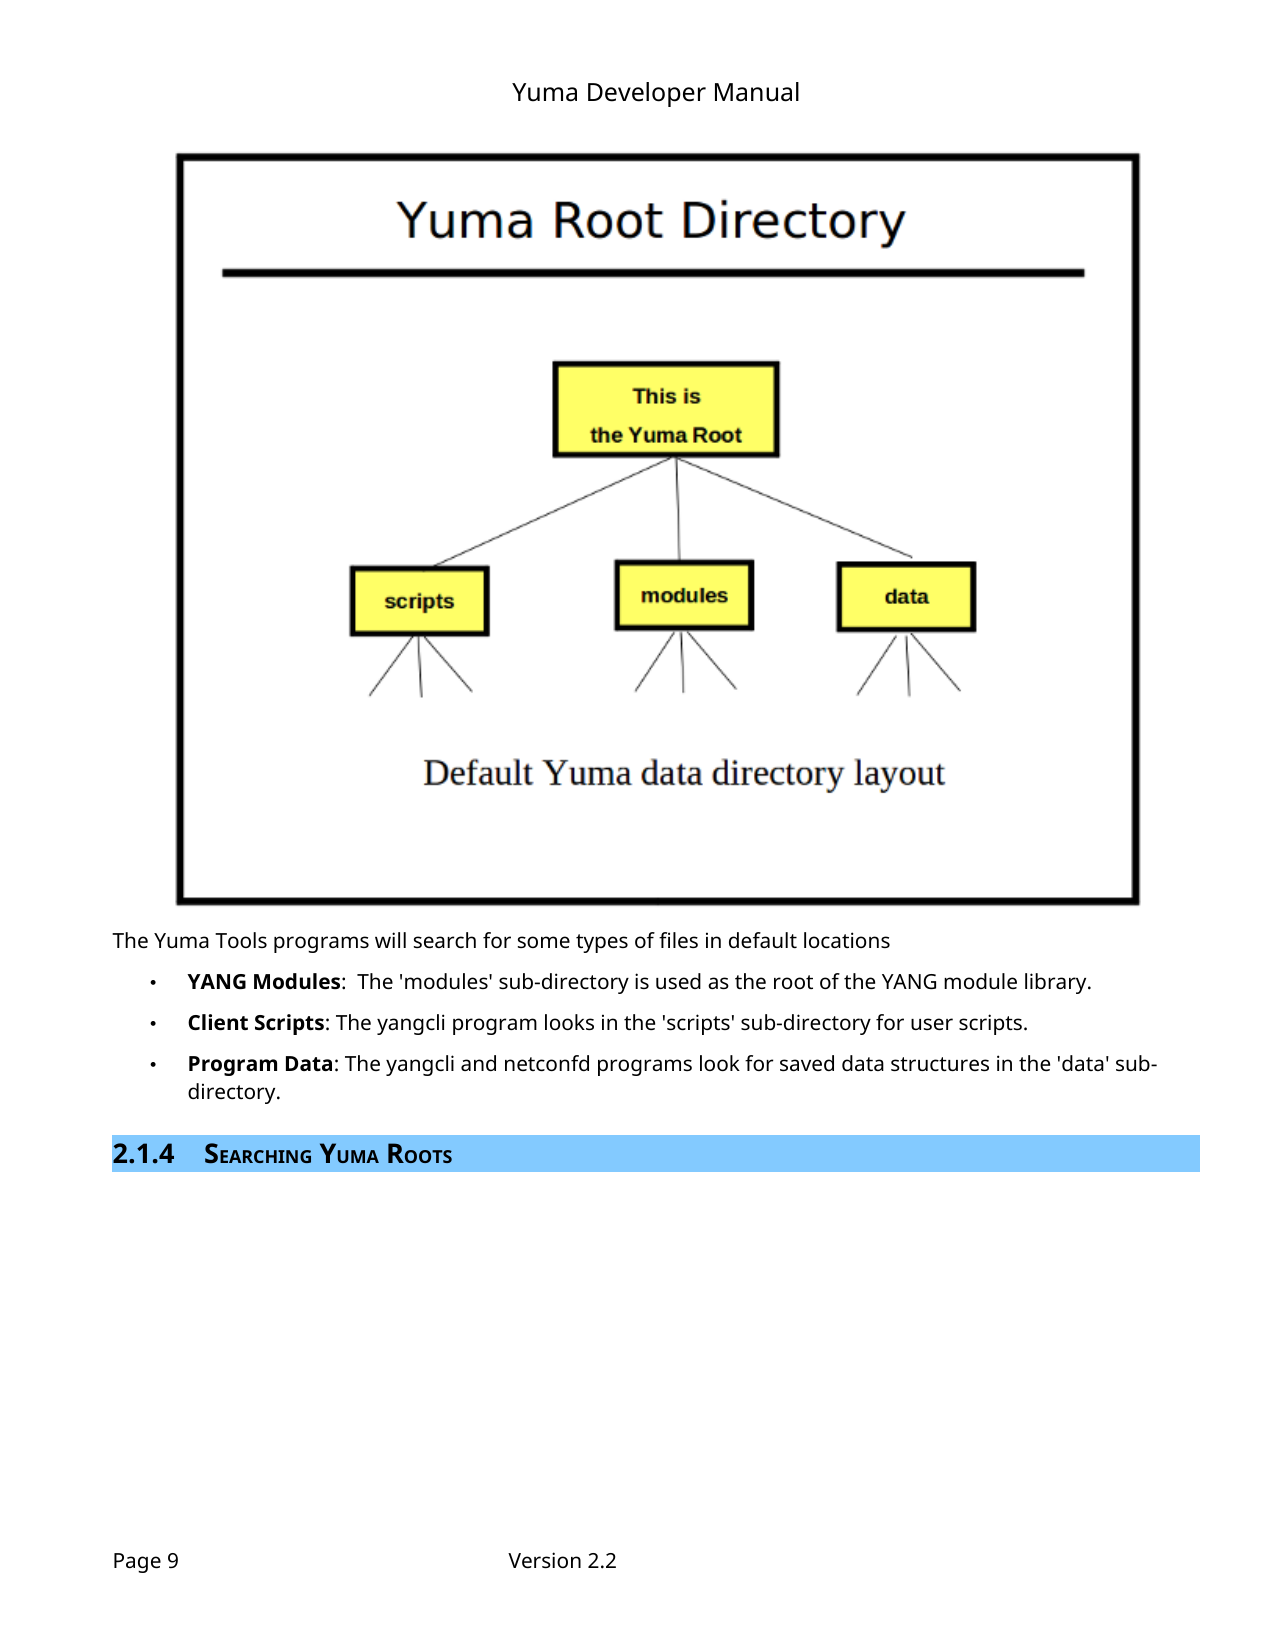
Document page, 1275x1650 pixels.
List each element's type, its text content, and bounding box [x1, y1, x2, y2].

list Program Data: The yangcli and netconfd programs look for saved data structures in the 'data' sub-directory. [150, 1049, 1200, 1106]
list YANG Modules: The 'modules' sub-directory is used as the root of the YANG module library. [150, 967, 1200, 995]
text The Yuma Tools programs will search for some types of files in default locations [112, 870, 1200, 954]
list Client Scripts: The yangcli program looks in the 'scripts' sub-directory for user scripts. [150, 1008, 1200, 1036]
picture [147, 138, 1166, 926]
subtitle Searching Yuma Roots [112, 1135, 1200, 1172]
